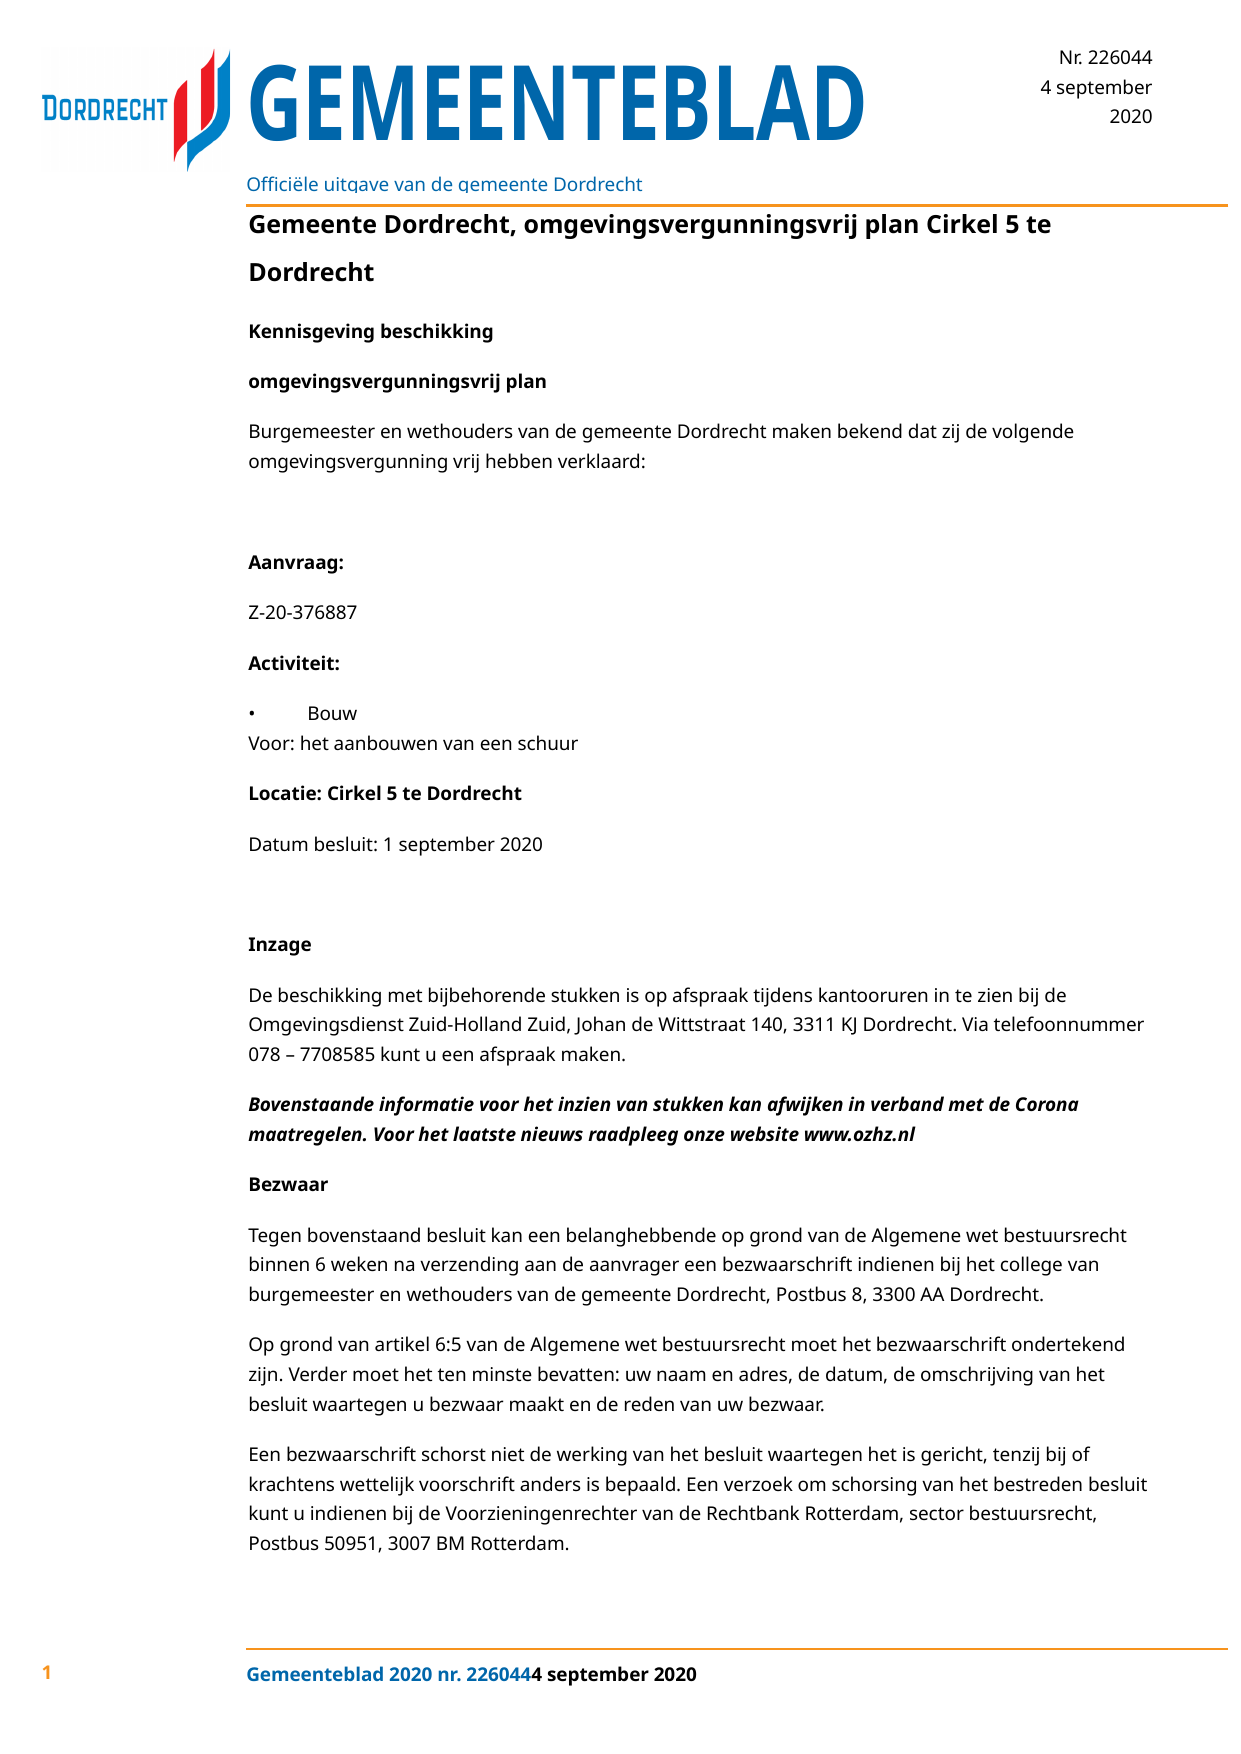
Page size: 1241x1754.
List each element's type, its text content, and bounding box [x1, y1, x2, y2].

text De beschikking met bijbehorende stukken is op afspraak tijdens kantooruren in te zien bij de Omgevingsdienst Zuid-Holland Zuid, Johan de Wittstraat 140, 3311 KJ Dordrecht. Via telefoonnummer 078 – 7708585 kunt u een afspraak maken. [248, 982, 1152, 1067]
text Z-20-376887 [248, 599, 1152, 625]
text Een bezwaarschrift schorst niet de werking van het besluit waartegen het is gericht, tenzij bij of krachtens wettelijk voorschrift anders is bepaald. Een verzoek om schorsing van het bestreden besluit kunt u indienen bij de Voorzieningenrechter van de Rechtbank Rotterdam, sector bestuursrecht, Postbus 50951, 3007 BM Rotterdam. [248, 1441, 1152, 1556]
text Gemeente Dordrecht, omgevingsvergunningsvrij plan Cirkel 5 te Dordrecht [248, 207, 1152, 288]
text Bezwaar [248, 1172, 1152, 1197]
text Tegen bovenstaand besluit kan een belanghebbende op grond van de Algemene wet bestuursrecht binnen 6 weken na verzending aan de aanvrager een bezwaarschrift indienen bij het college van burgemeester en wethouders van de gemeente Dordrecht, Postbus 8, 3300 AA Dordrecht. [248, 1222, 1152, 1307]
text Locatie: Cirkel 5 te Dordrecht [248, 780, 1152, 806]
picture [41, 47, 231, 172]
text Kennisgeving beschikking [248, 318, 1152, 344]
text Inzage [248, 932, 1152, 957]
text omgevingsvergunningsvrij plan [248, 368, 1152, 394]
text Op grond van artikel 6:5 van de Algemene wet bestuursrecht moet het bezwaarschrift ondertekend zijn. Verder moet het ten minste bevatten: uw naam en adres, de datum, de omschrijving van het besluit waartegen u bezwaar maakt en de reden van uw bezwaar. [248, 1332, 1152, 1417]
text Datum besluit: 1 september 2020 [248, 831, 1152, 857]
text Bovenstaande informatie voor het inzien van stukken kan afwijken in verband met de Corona maatregelen. Voor het laatste nieuws raadpleeg onze website www.ozhz.nl [248, 1092, 1152, 1147]
text Voor: het aanbouwen van een schuur [248, 730, 1152, 756]
text Aanvraag: [248, 549, 1152, 575]
list Bouw [248, 700, 1152, 726]
text Activiteit: [248, 650, 1152, 676]
text Burgemeester en wethouders van de gemeente Dordrecht maken bekend dat zij de volgende omgevingsvergunning vrij hebben verklaard: [248, 419, 1152, 474]
